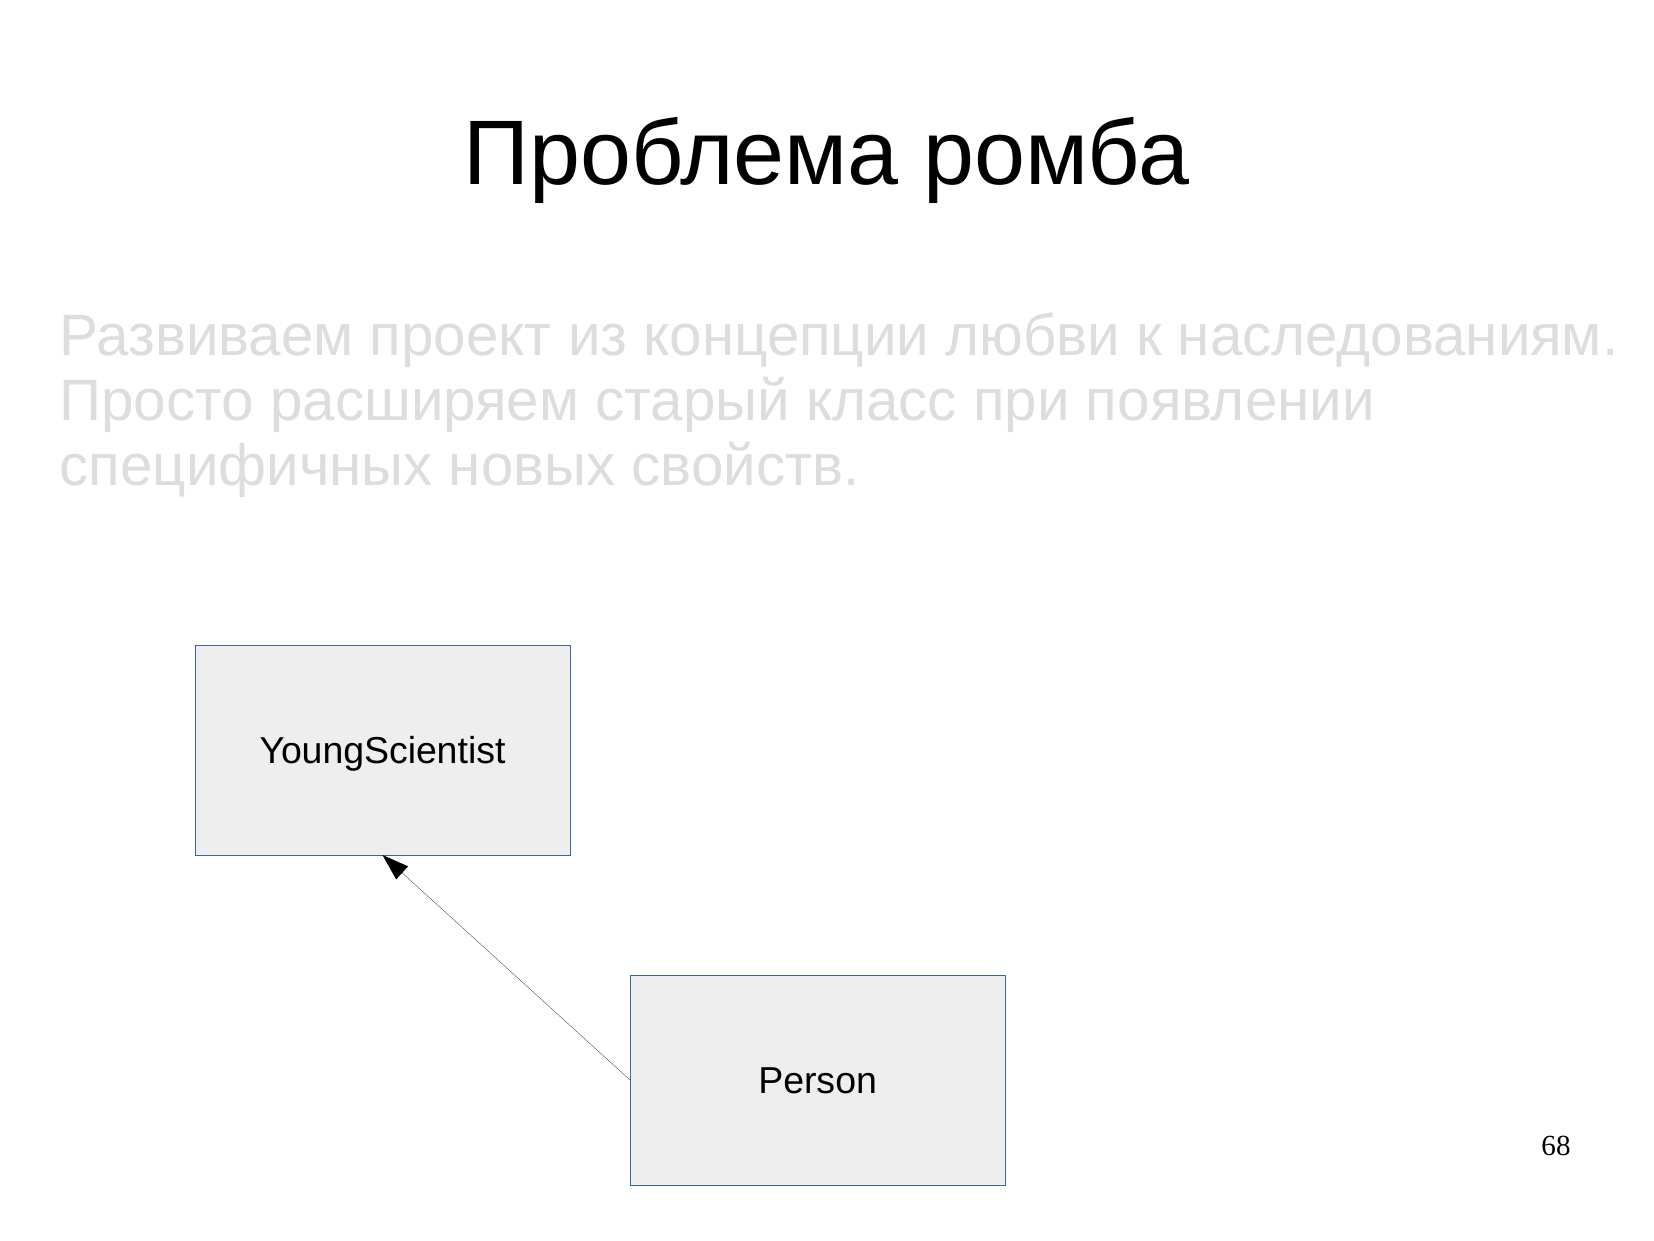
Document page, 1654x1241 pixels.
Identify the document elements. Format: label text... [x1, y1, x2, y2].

text_box Person [630, 975, 1006, 1186]
text_box YoungScientist [195, 645, 571, 856]
text_box Развиваем проект из концепции любви к наследованиям. Просто расширяем старый класс при появлении специфичных новых свойств. [45, 295, 1634, 506]
title Проблема ромба [82, 49, 1571, 257]
